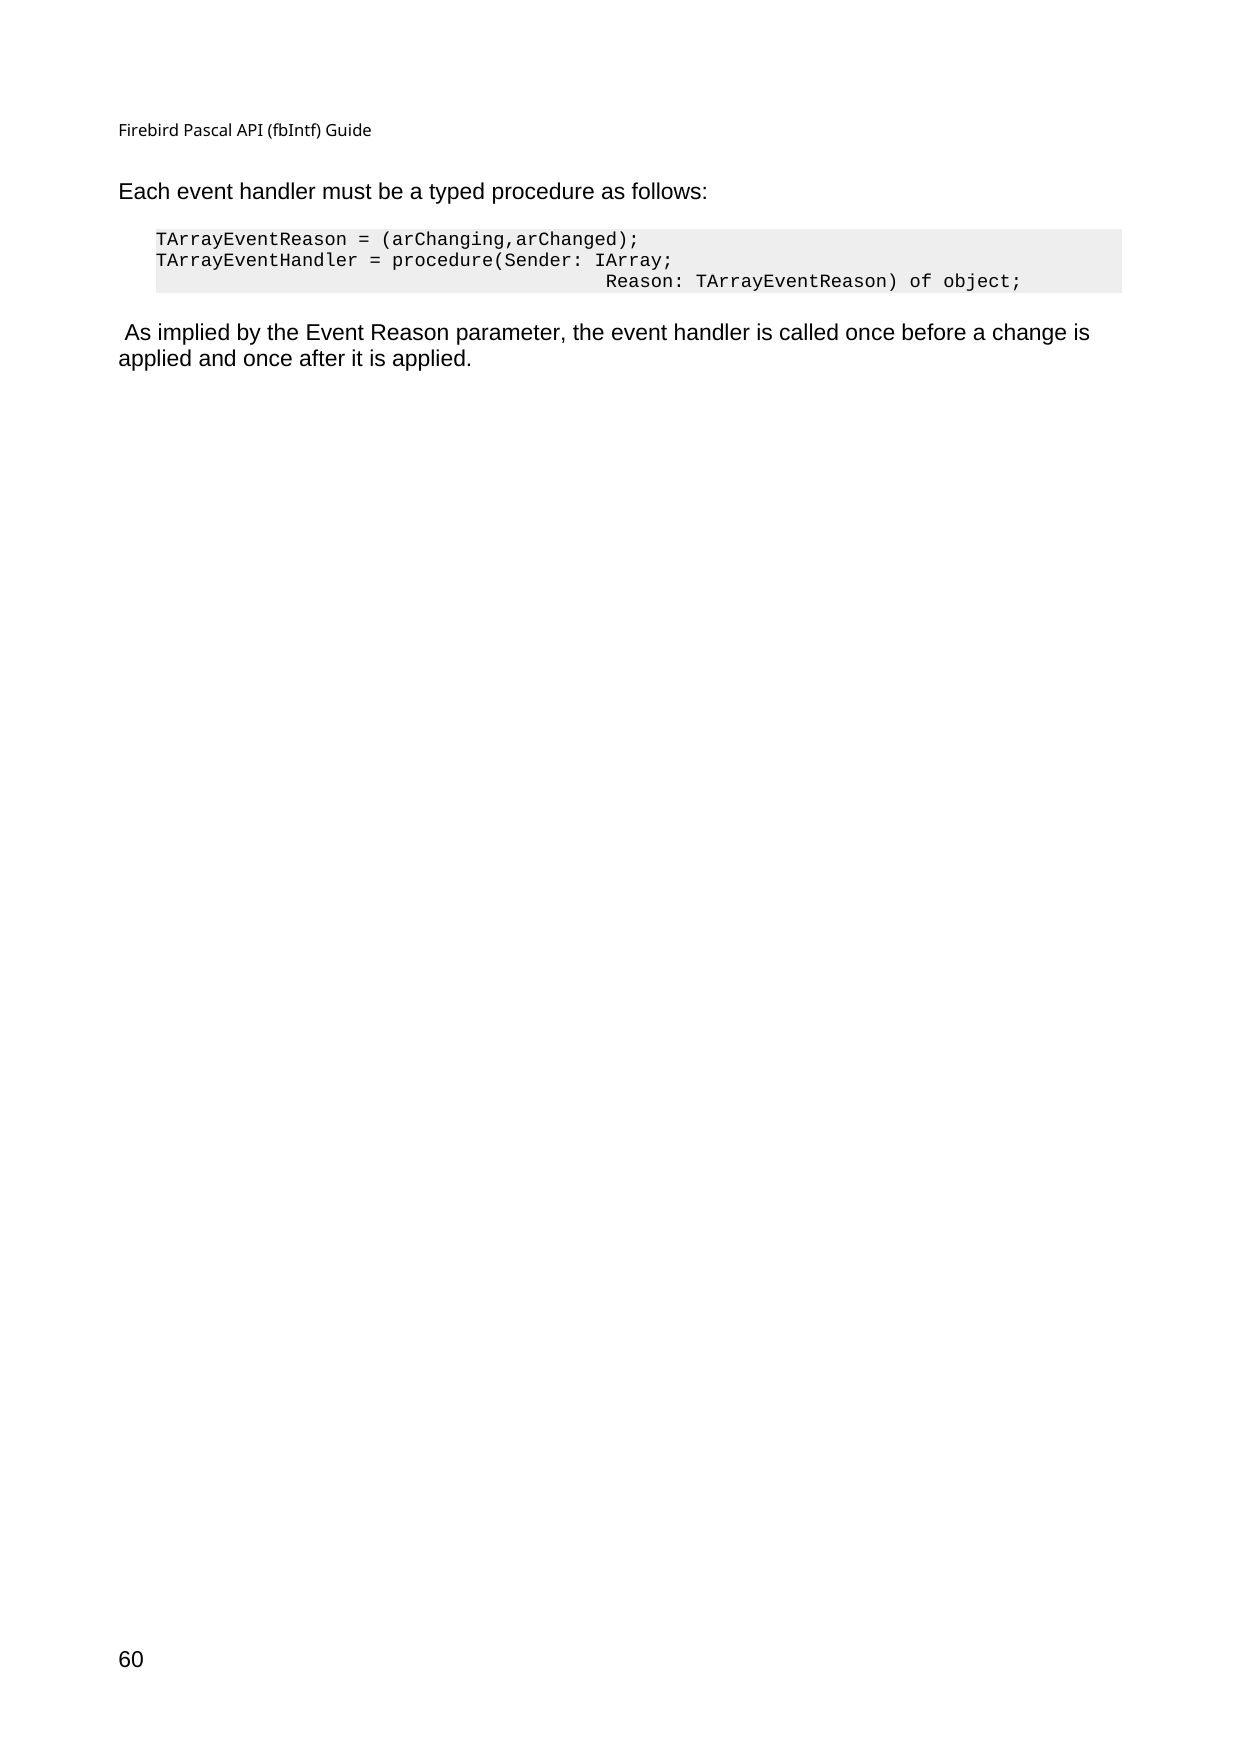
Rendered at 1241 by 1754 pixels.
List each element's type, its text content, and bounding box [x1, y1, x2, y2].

text As implied by the Event Reason parameter, the event handler is called once before a change is applied and once after it is applied. [118, 319, 1122, 371]
text TArrayEventHandler = procedure(Sender: IArray; [156, 251, 1122, 272]
text Each event handler must be a typed procedure as follows: [118, 178, 1122, 204]
text Reason: TArrayEventReason) of object; [156, 272, 1122, 293]
text TArrayEventReason = (arChanging,arChanged); [156, 229, 1122, 251]
